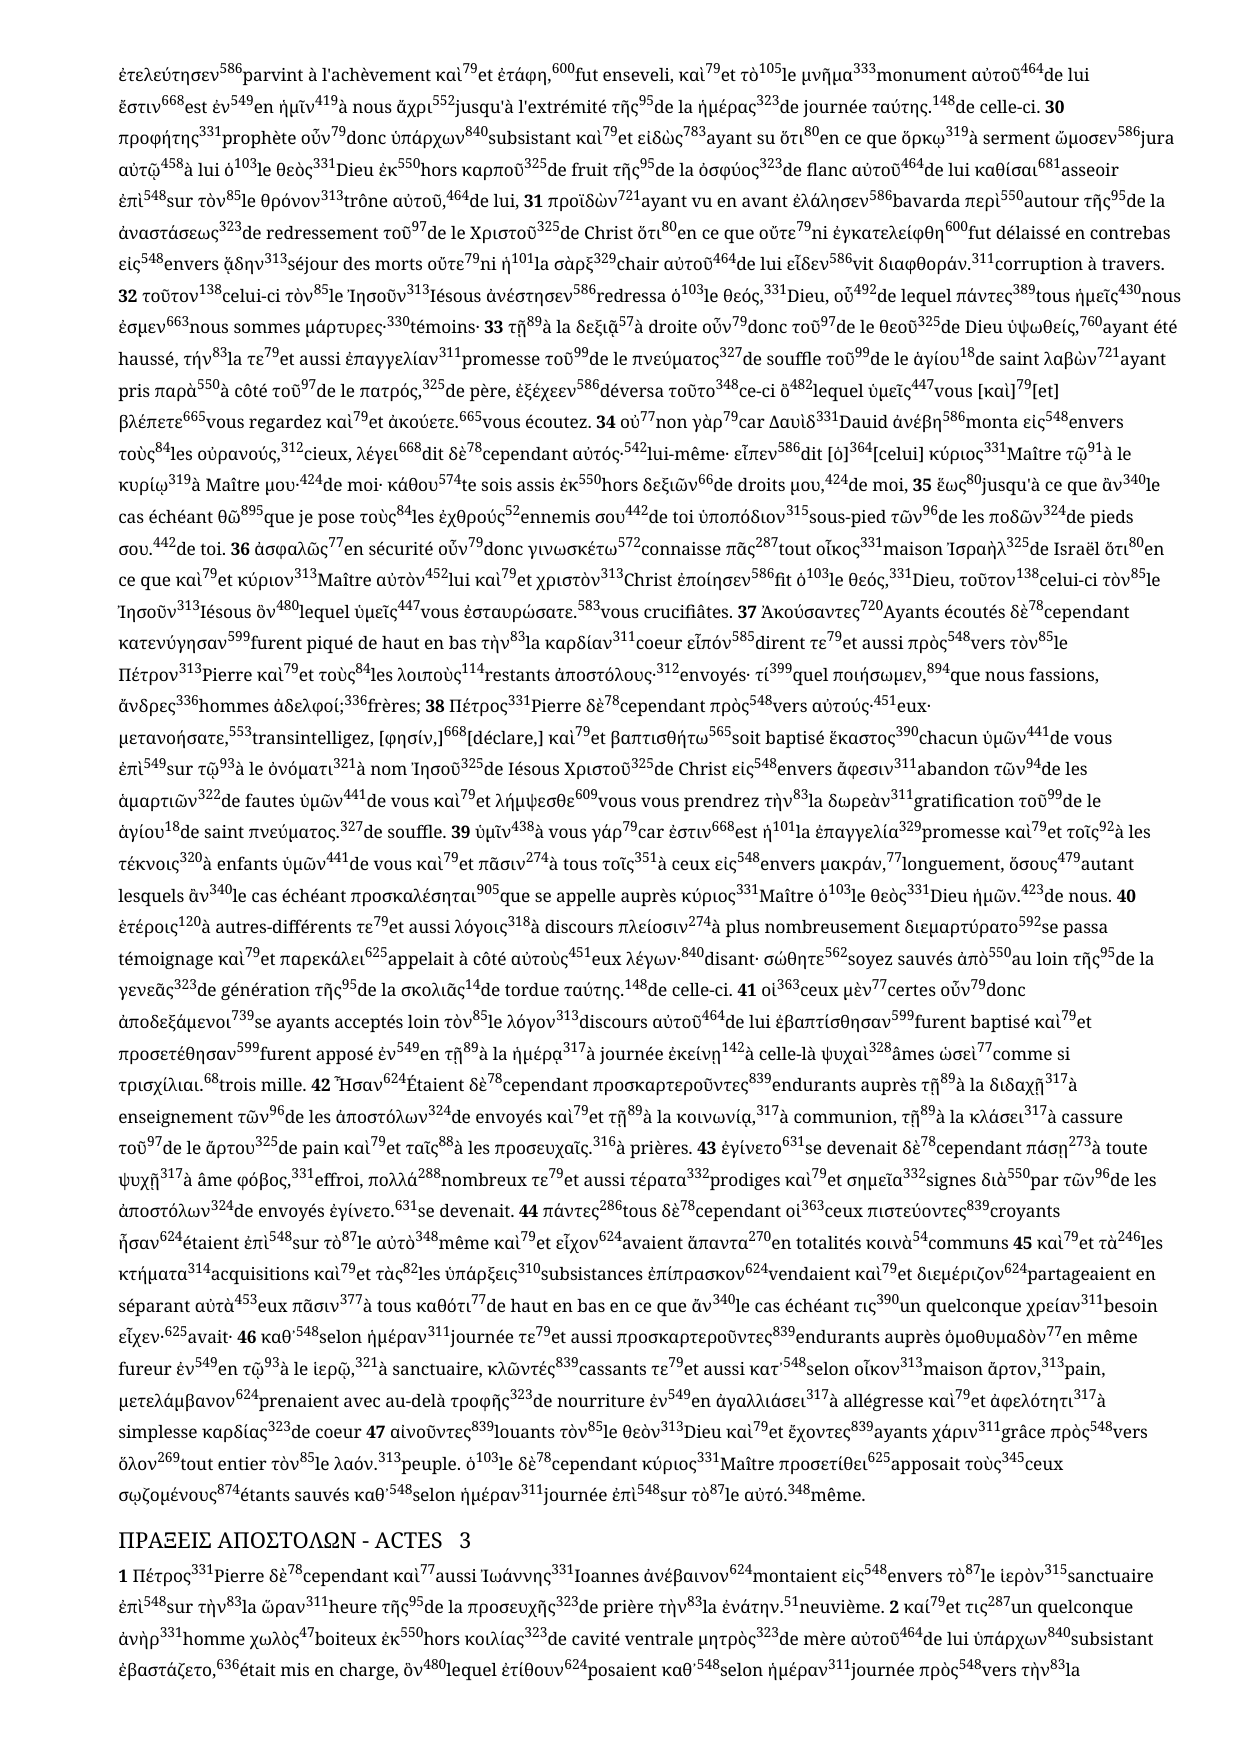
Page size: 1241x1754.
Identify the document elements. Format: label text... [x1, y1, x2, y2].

text ΠΡΑΞΕΙΣ ΑΠΟΣΤΟΛΩΝ - ACTES 3 [118, 1526, 1181, 1555]
text 1 Καὶ79Et ἐν549en τῷ354à ce συμπληροῦσθαι692être fait plénitude ensemble τὴν83la ἡμέραν311journée τῆς95de la πεντηκοστῆς323de pentecôte ἦσαν624étaient πάντες389tous ὁμοῦ77au même lieu ἐπὶ548sur τὸ87le αὐτό.348même. 2 καὶ79et ἐγένετο592se devint ἄφνω77tout à coup ἐκ550hors τοῦ97de le οὐρανοῦ325de ciel ἦχος331écho ὥσπερ80comme certes φερομένης883de étante portée πνοῆς323de souffle βιαίας14de violent καὶ79et ἐπλήρωσεν586fit plénitude ὅλον269tout entier τὸν85le οἶκον313maison οὗ77où ἦσαν624étaient καθήμενοι866se étants assis 3 καὶ79et ὤφθησαν599furent vu αὐτοῖς457à eux διαμεριζόμεναι864se partageantes en séparant γλῶσσαι328langues ὡσεὶ80comme si πυρὸς327de feu καὶ79et ἐκάθισεν586assit ἐφ᾽548sur ἕνα53un ἕκαστον269chacun αὐτῶν,463de eux, 4 καὶ79et ἐπλήσθησαν599furent rempli πάντες389tous πνεύματος327de souffle ἁγίου18de saint καὶ79et ἤρξαντο591se originèrent λαλεῖν689bavarder ἑτέραις118à autres-différentes γλώσσαις316à langues καθὼς77de haut en bas comme τὸ105le πνεῦμα333souffle ἐδίδου625donnait ἀποφθέγγεσθαι690se proférer au loin αὐτοῖς.457à eux. 5 Ἦσαν624Étaient δὲ78cependant εἰς547envers Ἰερουσαλὴμ317à Ierousalem κατοικοῦντες839établissants maison d'habitation Ἰουδαῖοι,70Ioudaiens, ἄνδρες330hommes εὐλαβεῖς21précautionneux ἀπὸ550au loin παντὸς283de tout ἔθνους327de ethnie τῶν359de ces ὑπὸ548sous τὸν85le οὐρανόν.313ciel. 6 γενομένης732de se ayante devenue δὲ78cependant τῆς95de la φωνῆς323de son de voix ταύτης148de celle-ci συνῆλθεν586vint ensemble τὸ105le πλῆθος333multitude καὶ79et συνεχύθη,600fut versé ensemble dans la confusion, ὅτι80en ce que ἤκουον624écoutaient εἷς71un ἕκαστος287chacun τῇ249à la ἰδίᾳ119à en propre διαλέκτῳ317à dialecte λαλούντων833de bavardants αὐτῶν.463de eux. 7 ἐξίσταντο630se extasiaient δὲ78cependant πάντες389tous καὶ79et ἐθαύμαζον624étonnaient λέγοντες·839disants· οὐχ340non ἰδοὺ306voici ἅπαντες286en totalités οὗτοί363ceux-ci εἰσιν667sont οἱ497ceux λαλοῦντες839bavardants Γαλιλαῖοι;46Galiléens; 8 καὶ79et πῶς77comment? ἡμεῖς430nous ἀκούομεν663nous écoutons ἕκαστος390chacun τῇ81à la ἰδίᾳ119à en propre διαλέκτῳ317à dialecte ἡμῶν423de nous ἐν549en ᾗ484à laquelle ἐγεννήθημεν;595nous fûmes engendré; 9 Πάρθοι330Parthes καὶ79et Μῆδοι330Mèdes καὶ79et Ἐλαμῖται330Élamites καὶ79et οἱ363ceux κατοικοῦντες839établissants maison d'habitation τὴν83la Μεσοποταμίαν,311Mésopotamie, Ἰουδαίαν311Ioudaia τε79et aussi καὶ79et Καππαδοκίαν,311Kapadokya, Πόντον313Pontus καὶ79et τὴν83la Ἀσίαν,311Asie, 10 Φρυγίαν311Phrygie τε79et aussi καὶ79et Παμφυλίαν,311Pamphylie, Αἴγυπτον311Égypte καὶ79et τὰ86les μέρη314parts τῆς95de la Λιβύης323de Libye τῆς356de celle κατὰ548selon Κυρήνην,311Cyrène, καὶ79et οἱ363ceux ἐπιδημοῦντες839surpeuplants Ῥωμαῖοι,70Romains, 11 Ἰουδαῖοί70Ioudaiens τε79et aussi καὶ79et προσήλυτοι,330prosélytes, Κρῆτες330Crétois καὶ79et Ἄραβες,330Arabes, ἀκούομεν663nous écoutons λαλούντων833de bavardants αὐτῶν463de eux ταῖς88à les ἡμετέραις221à notres γλώσσαις316à langues τὰ86les μεγαλεῖα54grandioses τοῦ97de le θεοῦ.325de Dieu. 12 ἐξίσταντο630se extasiaient δὲ78cependant πάντες389tous καὶ79et διηποροῦντο,630se hésitaient complètement, ἄλλος390autre πρὸς548vers ἄλλον373autre λέγοντες·839disants· τί412quel θέλει668veut τοῦτο348ce-ci εἶναι;689être; 13 ἕτεροι389autres-différents δὲ78cependant διαχλευάζοντες839moquants au travers ἔλεγον624disaient ὅτι80en ce que γλεύκους327de moût μεμεστωμένοι812ayants étés rendus pleins εἰσίν.667sont. 14 Σταθεὶς760Ayant été dressé δὲ78cependant ὁ103le Πέτρος331Pierre σὺν549avec τοῖς90à les ἕνδεκα58à onze ἐπῆρεν586suréleva τὴν83la φωνὴν311son de voix αὐτοῦ464de lui καὶ79et ἀπεφθέγξατο592se proféra au loin αὐτοῖς·457à eux· ἄνδρες336hommes Ἰουδαῖοι75Ioudaiens καὶ79et οἱ368ceux κατοικοῦντες844établissants maison d'habitation Ἰερουσαλὴμ311Ierousalem πάντες,393tous, τοῦτο366ce-ci ὑμῖν438à vous γνωστὸν49connu ἔστω572soit καὶ79et ἐνωτίσασθε557que vous vous prêtez l'oreille τὰ86les ῥήματά314oraux μου.424de moi. 15 οὐ77non γὰρ79car ὡς80comme ὑμεῖς447vous ὑπολαμβάνετε665vous prenez en dessous οὗτοι363ceux-ci μεθύουσιν,667délirent en ivresse, ἔστιν668est γὰρ79car ὥρα329heure τρίτη212troisième τῆς95de la ἡμέρας,323de journée, 16 ἀλλὰ79mais τοῦτό366ce-ci ἐστιν668est τὸ366ce εἰρημένον815ayant été dit διὰ550par τοῦ97de le προφήτου325de prophète Ἰωήλ·325de Ioel· 17 καὶ79et ἔσται612se sera ἐν549en ταῖς88à les ἐσχάταις205à dernières ἡμέραις,316à journées, λέγει668dit ὁ103le θεός,331Dieu, ἐκχεῶ602je déverserai ἀπὸ550au loin τοῦ99de le πνεύματός327de souffle μου424de moi ἐπὶ548sur πᾶσαν267toute σάρκα,311chair, καὶ79et προφητεύσουσιν605prophétiseront οἱ102les υἱοὶ330fils ὑμῶν441de vous καὶ79et αἱ100les θυγατέρες328filles ὑμῶν441de vous καὶ79et οἱ102les νεανίσκοι330adolescents ὑμῶν441de vous ὁράσεις310visions ὄψονται611se verront καὶ79et οἱ102les πρεσβύτεροι70plus anciens ὑμῶν441de vous ἐνυπνίοις320à rêves ἐνυπνιασθήσονται·618seront rêvé· 18 καί79et γε340du moins ἐπὶ548sur τοὺς84les δούλους312mâles esclaves μου424de moi καὶ79et ἐπὶ548sur τὰς82les δούλας310femelles esclaves μου424de moi ἐν549en ταῖς88à les ἡμέραις316à journées ἐκείναις141à celles-là ἐκχεῶ602je déverserai ἀπὸ550au loin τοῦ99de le πνεύματός327de souffle μου,424de moi, καὶ79et προφητεύσουσιν.605prophétiseront. 19 καὶ79et δώσω602je donnerai τέρατα314prodiges ἐν549en τῷ91à le οὐρανῷ319à ciel ἄνω77en haut καὶ79et σημεῖα314signes ἐπὶ550sur τῆς95de la γῆς323de terre κάτω,77vers le bas, αἷμα315sang καὶ79et πῦρ315feu καὶ79et ἀτμίδα311vapeur καπνοῦ.325de fumée. 20 ὁ103le ἥλιος331soleil μεταστραφήσεται619sera tourné au-delà εἰς548envers σκότος315ténèbre καὶ79et ἡ101la σελήνη329lune εἰς548envers αἷμα,315sang, πρὶν80avant ἐλθεῖν681venir ἡμέραν311journée κυρίου325de Maître τὴν83la μεγάλην2grande καὶ79et ἐπιφανῆ.2épiphane. 21 καὶ79et ἔσται612se sera πᾶς390tout ὃς498lequel ἂν340le cas échéant ἐπικαλέσηται905que se surnomme τὸ87le ὄνομα315nom κυρίου325de Maître σωθήσεται.619sera sauvé. 22 Ἄνδρες336Hommes Ἰσραηλῖται,336Israélites, ἀκούσατε553écoutez τοὺς84les λόγους312discours τούτους·137ceux-ci· Ἰησοῦν313Iésous τὸν85le Ναζωραῖον,313Nazoréen, ἄνδρα313homme ἀποδεδειγμένον796ayant été montré loin ἀπὸ550au loin τοῦ97de le θεοῦ325de Dieu εἰς548envers ὑμᾶς436vous δυνάμεσιν316à puissances καὶ79et τέρασιν320à prodiges καὶ79et σημείοις320à signes οἷς487à lesquels ἐποίησεν586fit δι᾽550par αὐτοῦ464de lui ὁ103le θεὸς331Dieu ἐν549en μέσῳ61à au milieu ὑμῶν441de vous καθὼς77de haut en bas comme αὐτοὶ523vous-mêmes οἴδατε,639vous avez su, 23 τοῦτον346celui-ci τῇ89à la ὡρισμένῃ799à ayante étée délimitée βουλῇ317à dessein καὶ79et προγνώσει317à préconnaissance τοῦ97de le θεοῦ325de Dieu ἔκδοτον53livré διὰ550par χειρὸς323de main ἀνόμων64de sans lois προσπήξαντες720ayants fichés auprès ἀνείλατε,583vous saisîtes de bas en haut, 24 ὃν480lequel ὁ103le θεὸς331Dieu ἀνέστησεν586redressa λύσας721ayant délié τὰς82les ὠδῖνας310douleurs d'accouchements τοῦ97de le θανάτου,325de trépas, καθότι80de haut en bas en ce que οὐκ77non ἦν625était δυνατὸν49puissant κρατεῖσθαι692être saisi avec force αὐτὸν452lui ὑπ᾽550sous αὐτοῦ.464de lui. 25 Δαυὶδ331Dauid γὰρ79car λέγει668dit εἰς548envers αὐτόν·452lui· προορώμην627je me voyais en avant τὸν85le κύριον313Maître ἐνώπιόν552en devant μου424de moi διὰ550par παντός,384de tout, ὅτι80en ce que ἐκ550hors δεξιῶν66de droits μού424de moi ἐστιν668est ἵνα80afin que μὴ77ne pas σαλευθῶ.907que je sois ébranlé. 26 διὰ548par le fait de τοῦτο348ce-ci ηὐφράνθη600fut réjoui ἡ101la καρδία329coeur μου424de moi καὶ79et ἠγαλλιάσατο592se exulta ἡ101la γλῶσσά329langue μου,424de moi, ἔτι77encore δὲ78cependant καὶ77aussi ἡ101la σάρξ329chair μου424de moi κατασκηνώσει606dressera la tente de haut en bas ἐπ᾽549sur ἐλπίδι,317à espérance, 27 ὅτι80en ce que οὐκ77non ἐγκαταλείψεις604tu délaisseras en contrebas τὴν83la ψυχήν311âme μου424de moi εἰς548envers ᾅδην313séjour des morts οὐδὲ79non cependant δώσεις604tu donneras τὸν85le ὅσιόν53sacré σου442de toi ἰδεῖν681voir διαφθοράν.311corruption à travers. 28 ἐγνώρισάς584tu fis connaître μοι420à moi ὁδοὺς310chemins ζωῆς,323de vie, πληρώσεις604tu feras plénitude με417moi εὐφροσύνης323de réjouissance μετὰ550avec τοῦ99de le προσώπου327de face σου.442de toi. 29 Ἄνδρες336Hommes ἀδελφοί,336frères, ἐξὸν842étant permis εἰπεῖν681dire μετὰ550avec παρρησίας323de oralité franche πρὸς548vers ὑμᾶς436vous περὶ550autour τοῦ97de le πατριάρχου325de patriarche Δαυὶδ325de Dauid ὅτι80en ce que καὶ79et ἐτελεύτησεν586parvint à l'achèvement καὶ79et ἐτάφη,600fut enseveli, καὶ79et τὸ105le μνῆμα333monument αὐτοῦ464de lui ἔστιν668est ἐν549en ἡμῖν419à nous ἄχρι552jusqu'à l'extrémité τῆς95de la ἡμέρας323de journée ταύτης.148de celle-ci. 30 προφήτης331prophète οὖν79donc ὑπάρχων840subsistant καὶ79et εἰδὼς783ayant su ὅτι80en ce que ὅρκῳ319à serment ὤμοσεν586jura αὐτῷ458à lui ὁ103le θεὸς331Dieu ἐκ550hors καρποῦ325de fruit τῆς95de la ὀσφύος323de flanc αὐτοῦ464de lui καθίσαι681asseoir ἐπὶ548sur τὸν85le θρόνον313trône αὐτοῦ,464de lui, 31 προϊδὼν721ayant vu en avant ἐλάλησεν586bavarda περὶ550autour τῆς95de la ἀναστάσεως323de redressement τοῦ97de le Χριστοῦ325de Christ ὅτι80en ce que οὔτε79ni ἐγκατελείφθη600fut délaissé en contrebas εἰς548envers ᾅδην313séjour des morts οὔτε79ni ἡ101la σὰρξ329chair αὐτοῦ464de lui εἶδεν586vit διαφθοράν.311corruption à travers. 32 τοῦτον138celui-ci τὸν85le Ἰησοῦν313Iésous ἀνέστησεν586redressa ὁ103le θεός,331Dieu, οὗ492de lequel πάντες389tous ἡμεῖς430nous ἐσμεν663nous sommes μάρτυρες·330témoins· 33 τῇ89à la δεξιᾷ57à droite οὖν79donc τοῦ97de le θεοῦ325de Dieu ὑψωθείς,760ayant été haussé, τήν83la τε79et aussi ἐπαγγελίαν311promesse τοῦ99de le πνεύματος327de souffle τοῦ99de le ἁγίου18de saint λαβὼν721ayant pris παρὰ550à côté τοῦ97de le πατρός,325de père, ἐξέχεεν586déversa τοῦτο348ce-ci ὃ482lequel ὑμεῖς447vous [καὶ]79[et] βλέπετε665vous regardez καὶ79et ἀκούετε.665vous écoutez. 34 οὐ77non γὰρ79car Δαυὶδ331Dauid ἀνέβη586monta εἰς548envers τοὺς84les οὐρανούς,312cieux, λέγει668dit δὲ78cependant αὐτός·542lui-même· εἶπεν586dit [ὁ]364[celui] κύριος331Maître τῷ91à le κυρίῳ319à Maître μου·424de moi· κάθου574te sois assis ἐκ550hors δεξιῶν66de droits μου,424de moi, 35 ἕως80jusqu'à ce que ἂν340le cas échéant θῶ895que je pose τοὺς84les ἐχθρούς52ennemis σου442de toi ὑποπόδιον315sous-pied τῶν96de les ποδῶν324de pieds σου.442de toi. 36 ἀσφαλῶς77en sécurité οὖν79donc γινωσκέτω572connaisse πᾶς287tout οἶκος331maison Ἰσραὴλ325de Israël ὅτι80en ce que καὶ79et κύριον313Maître αὐτὸν452lui καὶ79et χριστὸν313Christ ἐποίησεν586fit ὁ103le θεός,331Dieu, τοῦτον138celui-ci τὸν85le Ἰησοῦν313Iésous ὃν480lequel ὑμεῖς447vous ἐσταυρώσατε.583vous crucifiâtes. 37 Ἀκούσαντες720Ayants écoutés δὲ78cependant κατενύγησαν599furent piqué de haut en bas τὴν83la καρδίαν311coeur εἶπόν585dirent τε79et aussi πρὸς548vers τὸν85le Πέτρον313Pierre καὶ79et τοὺς84les λοιποὺς114restants ἀποστόλους·312envoyés· τί399quel ποιήσωμεν,894que nous fassions, ἄνδρες336hommes ἀδελφοί;336frères; 38 Πέτρος331Pierre δὲ78cependant πρὸς548vers αὐτούς·451eux· μετανοήσατε,553transintelligez, [φησίν,]668[déclare,] καὶ79et βαπτισθήτω565soit baptisé ἕκαστος390chacun ὑμῶν441de vous ἐπὶ549sur τῷ93à le ὀνόματι321à nom Ἰησοῦ325de Iésous Χριστοῦ325de Christ εἰς548envers ἄφεσιν311abandon τῶν94de les ἁμαρτιῶν322de fautes ὑμῶν441de vous καὶ79et λήμψεσθε609vous vous prendrez τὴν83la δωρεὰν311gratification τοῦ99de le ἁγίου18de saint πνεύματος.327de souffle. 39 ὑμῖν438à vous γάρ79car ἐστιν668est ἡ101la ἐπαγγελία329promesse καὶ79et τοῖς92à les τέκνοις320à enfants ὑμῶν441de vous καὶ79et πᾶσιν274à tous τοῖς351à ceux εἰς548envers μακράν,77longuement, ὅσους479autant lesquels ἂν340le cas échéant προσκαλέσηται905que se appelle auprès κύριος331Maître ὁ103le θεὸς331Dieu ἡμῶν.423de nous. 40 ἑτέροις120à autres-différents τε79et aussi λόγοις318à discours πλείοσιν274à plus nombreusement διεμαρτύρατο592se passa témoignage καὶ79et παρεκάλει625appelait à côté αὐτοὺς451eux λέγων·840disant· σώθητε562soyez sauvés ἀπὸ550au loin τῆς95de la γενεᾶς323de génération τῆς95de la σκολιᾶς14de tordue ταύτης.148de celle-ci. 41 οἱ363ceux μὲν77certes οὖν79donc ἀποδεξάμενοι739se ayants acceptés loin τὸν85le λόγον313discours αὐτοῦ464de lui ἐβαπτίσθησαν599furent baptisé καὶ79et προσετέθησαν599furent apposé ἐν549en τῇ89à la ἡμέρᾳ317à journée ἐκείνῃ142à celle-là ψυχαὶ328âmes ὡσεὶ77comme si τρισχίλιαι.68trois mille. 42 Ἦσαν624Étaient δὲ78cependant προσκαρτεροῦντες839endurants auprès τῇ89à la διδαχῇ317à enseignement τῶν96de les ἀποστόλων324de envoyés καὶ79et τῇ89à la κοινωνίᾳ,317à communion, τῇ89à la κλάσει317à cassure τοῦ97de le ἄρτου325de pain καὶ79et ταῖς88à les προσευχαῖς.316à prières. 43 ἐγίνετο631se devenait δὲ78cependant πάσῃ273à toute ψυχῇ317à âme φόβος,331effroi, πολλά288nombreux τε79et aussi τέρατα332prodiges καὶ79et σημεῖα332signes διὰ550par τῶν96de les ἀποστόλων324de envoyés ἐγίνετο.631se devenait. 44 πάντες286tous δὲ78cependant οἱ363ceux πιστεύοντες839croyants ἦσαν624étaient ἐπὶ548sur τὸ87le αὐτὸ348même καὶ79et εἶχον624avaient ἅπαντα270en totalités κοινὰ54communs 45 καὶ79et τὰ246les κτήματα314acquisitions καὶ79et τὰς82les ὑπάρξεις310subsistances ἐπίπρασκον624vendaient καὶ79et διεμέριζον624partageaient en séparant αὐτὰ453eux πᾶσιν377à tous καθότι77de haut en bas en ce que ἄν340le cas échéant τις390un quelconque χρείαν311besoin εἶχεν·625avait· 46 καθ᾽548selon ἡμέραν311journée τε79et aussi προσκαρτεροῦντες839endurants auprès ὁμοθυμαδὸν77en même fureur ἐν549en τῷ93à le ἱερῷ,321à sanctuaire, κλῶντές839cassants τε79et aussi κατ᾽548selon οἶκον313maison ἄρτον,313pain, μετελάμβανον624prenaient avec au-delà τροφῆς323de nourriture ἐν549en ἀγαλλιάσει317à allégresse καὶ79et ἀφελότητι317à simplesse καρδίας323de coeur 47 αἰνοῦντες839louants τὸν85le θεὸν313Dieu καὶ79et ἔχοντες839ayants χάριν311grâce πρὸς548vers ὅλον269tout entier τὸν85le λαόν.313peuple. ὁ103le δὲ78cependant κύριος331Maître προσετίθει625apposait τοὺς345ceux σῳζομένους874étants sauvés καθ᾽548selon ἡμέραν311journée ἐπὶ548sur τὸ87le αὐτό.348même. [118, 59, 1181, 1507]
